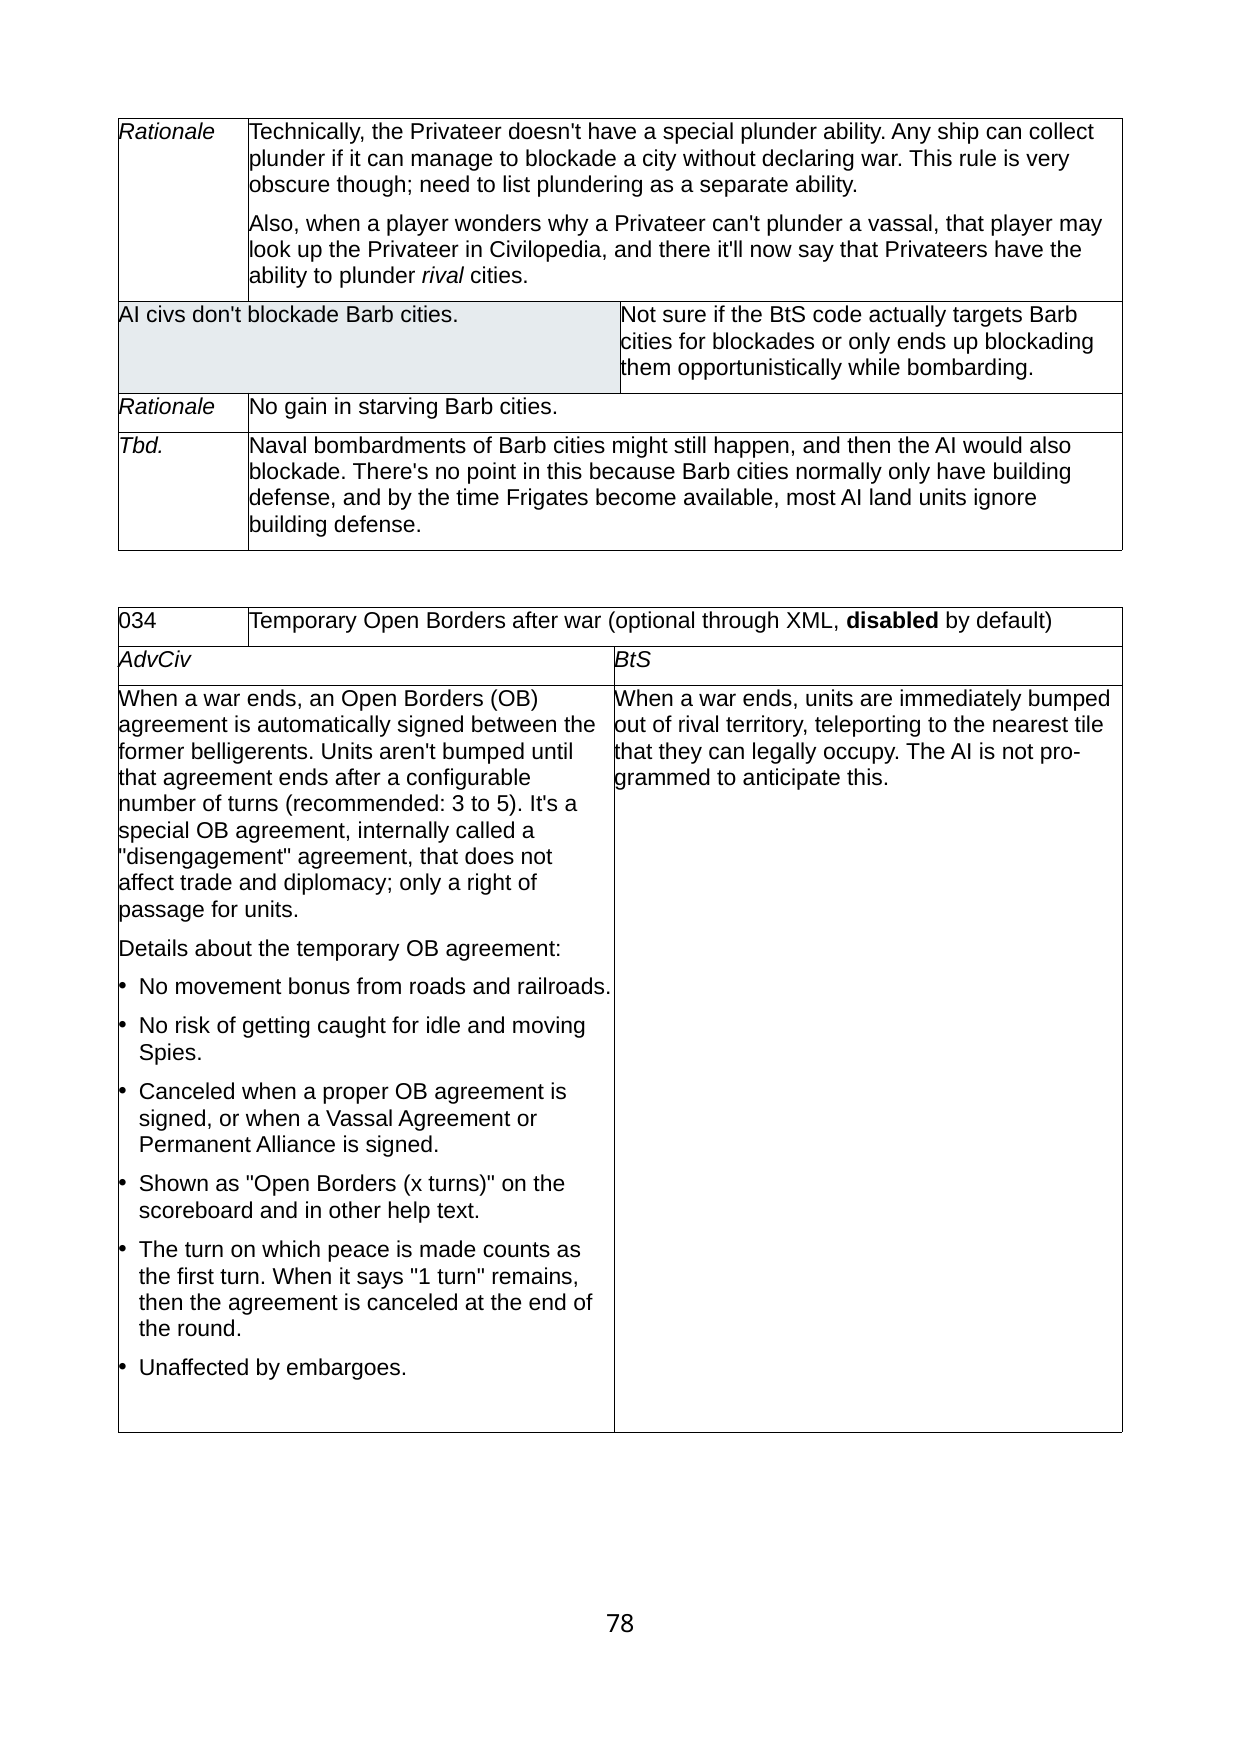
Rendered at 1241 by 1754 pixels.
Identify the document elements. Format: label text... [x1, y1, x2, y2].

table_header 034 [119, 608, 248, 646]
table_cell Tbd. [119, 433, 248, 549]
table_cell Not sure if the BtS code actually targets Barb cities for blockades or only ends up blockading them opportunistically while bombarding. [621, 302, 1122, 393]
table_cell When a war ends, an Open Borders (OB) agreement is automatically signed between the former belligerents. Units aren't bumped until that agreement ends after a configurable number of turns (recommended: 3 to 5). It's a special OB agreement, internally called a "disengage­ment" agreement, that does not affect trade and diplomacy; only a right of passage for units. Details about the temporary OB agreement: No movement bonus from roads and railroads. No risk of getting caught for idle and moving Spies. Canceled when a proper OB agreement is signed, or when a Vassal Agreement or Permanent Alliance is signed. Shown as "Open Borders (x turns)" on the scoreboard and in other help text. The turn on which peace is made counts as the first turn. When it says "1 turn" remains, then the agreement is canceled at the end of the round. Unaffected by embargoes. [119, 686, 614, 1432]
table_header Temporary Open Borders after war (optional through XML, disabled by default) [249, 608, 1122, 646]
table_cell Technically, the Privateer doesn't have a special plunder ability. Any ship can collect plunder if it can manage to blockade a city without declaring war. This rule is very obscure though; need to list plundering as a separate ability. Also, when a player wonders why a Privateer can't plunder a vassal, that player may look up the Privateer in Civilopedia, and there it'll now say that Privateers have the ability to plunder rival cities. [249, 119, 1122, 301]
table_cell Rationale [119, 394, 248, 432]
table_cell BtS [615, 647, 1122, 685]
table_cell Rationale [119, 119, 248, 301]
table_cell AI civs don't blockade Barb cities. [119, 302, 620, 393]
table_cell Naval bombardments of Barb cities might still happen, and then the AI would also blockade. There's no point in this because Barb cities normally only have building defense, and by the time Frigates become available, most AI land units ignore building defense. [249, 433, 1122, 549]
table_cell No gain in starving Barb cities. [249, 394, 1122, 432]
table_cell When a war ends, units are immediately bumped out of rival territory, teleporting to the nearest tile that they can legally occupy. The AI is not pro­grammed to anticipate this. [615, 686, 1122, 1432]
table_cell AdvCiv [119, 647, 614, 685]
